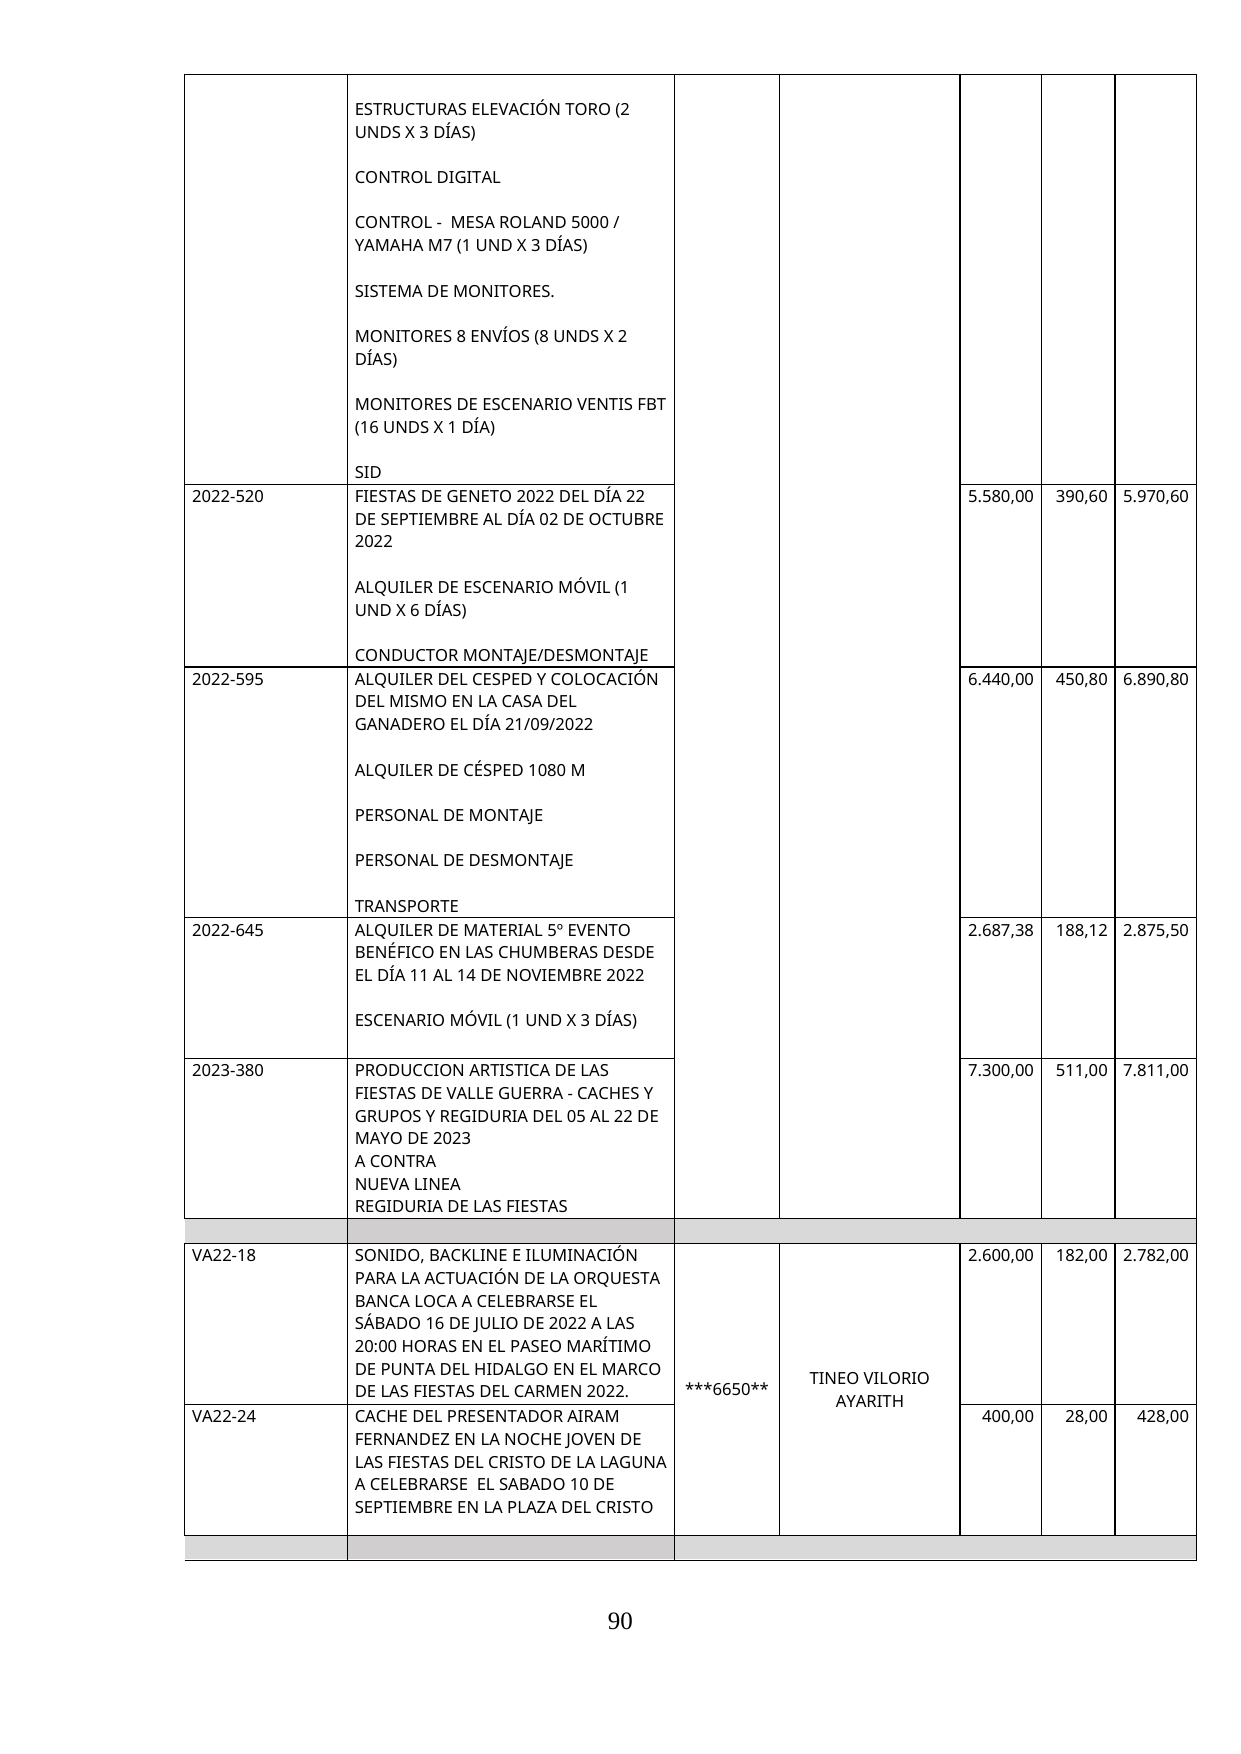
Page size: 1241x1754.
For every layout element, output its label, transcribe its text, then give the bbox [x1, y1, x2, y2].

table_cell SONIDO, BACKLINE E ILUMINACIÓN PARA LA ACTUACIÓN DE LA ORQUESTA BANCA LOCA A CELEBRARSE EL SÁBADO 16 DE JULIO DE 2022 A LAS 20:00 HORAS EN EL PASEO MARÍTIMO DE PUNTA DEL HIDALGO EN EL MARCO DE LAS FIESTAS DEL CARMEN 2022. [348, 1244, 674, 1404]
table_cell [1042, 75, 1114, 484]
table_cell [1041, 1219, 1115, 1243]
table_cell 7.811,00 [1116, 1059, 1196, 1218]
table_cell CACHE DEL PRESENTADOR AIRAM FERNANDEZ EN LA NOCHE JOVEN DE LAS FIESTAS DEL CRISTO DE LA LAGUNA A CELEBRARSE EL SABADO 10 DE SEPTIEMBRE EN LA PLAZA DEL CRISTO [348, 1405, 674, 1534]
table_cell 2022-520 [185, 485, 347, 666]
table_cell [675, 1219, 779, 1243]
table_cell FIESTAS DE GENETO 2022 DEL DÍA 22 DE SEPTIEMBRE AL DÍA 02 DE OCTUBRE 2022 ALQUILER DE ESCENARIO MÓVIL (1 UND X 6 DÍAS) CONDUCTOR MONTAJE/DESMONTAJE [348, 485, 674, 666]
table_cell 400,00 [961, 1405, 1041, 1534]
table_cell 182,00 [1042, 1244, 1114, 1404]
table_cell ALQUILER DEL CESPED Y COLOCACIÓN DEL MISMO EN LA CASA DEL GANADERO EL DÍA 21/09/2022 ALQUILER DE CÉSPED 1080 M PERSONAL DE MONTAJE PERSONAL DE DESMONTAJE TRANSPORTE [348, 668, 674, 917]
table_cell ALQUILER DE MATERIAL 5º EVENTO BENÉFICO EN LAS CHUMBERAS DESDE EL DÍA 11 AL 14 DE NOVIEMBRE 2022 ESCENARIO MÓVIL (1 UND X 3 DÍAS) [348, 918, 674, 1058]
table_cell [348, 1536, 674, 1559]
table_cell TINEO VILORIO AYARITH [780, 1244, 959, 1534]
table_cell [675, 75, 779, 1218]
table_cell 2.600,00 [961, 1244, 1041, 1404]
table_cell [961, 75, 1041, 484]
table_cell 511,00 [1042, 1059, 1114, 1218]
table_cell 2022-645 [185, 918, 347, 1058]
table_cell [779, 1536, 960, 1559]
table_cell 450,80 [1042, 668, 1114, 917]
table_cell 7.300,00 [961, 1059, 1041, 1218]
table_cell 6.890,80 [1116, 668, 1196, 917]
table_cell [185, 1536, 347, 1559]
table_cell [675, 1536, 779, 1559]
table_cell [960, 1219, 1041, 1243]
table_cell VA22-24 [185, 1405, 347, 1534]
table_cell 5.580,00 [961, 485, 1041, 666]
table_cell [960, 1536, 1041, 1559]
table_cell ***6650** [675, 1244, 779, 1534]
table_cell [185, 1219, 347, 1243]
table_cell [780, 75, 959, 1218]
table_cell 5.970,60 [1116, 485, 1196, 666]
table_cell VA22-18 [185, 1244, 347, 1404]
table_cell [1041, 1536, 1115, 1559]
table_cell [348, 1219, 674, 1243]
table_cell ESTRUCTURAS ELEVACIÓN TORO (2 UNDS X 3 DÍAS) CONTROL DIGITAL CONTROL - MESA ROLAND 5000 / YAMAHA M7 (1 UND X 3 DÍAS) SISTEMA DE MONITORES. MONITORES 8 ENVÍOS (8 UNDS X 2 DÍAS) MONITORES DE ESCENARIO VENTIS FBT (16 UNDS X 1 DÍA) SID [348, 75, 674, 484]
table_cell 428,00 [1116, 1405, 1196, 1534]
table_cell 28,00 [1042, 1405, 1114, 1534]
table_cell [1116, 75, 1196, 484]
table_cell 2.687,38 [961, 918, 1041, 1058]
table_cell 6.440,00 [961, 668, 1041, 917]
table_cell 390,60 [1042, 485, 1114, 666]
table_cell PRODUCCION ARTISTICA DE LAS FIESTAS DE VALLE GUERRA - CACHES Y GRUPOS Y REGIDURIA DEL 05 AL 22 DE MAYO DE 2023 A CONTRA NUEVA LINEA REGIDURIA DE LAS FIESTAS [348, 1059, 674, 1218]
table_cell 2.782,00 [1116, 1244, 1196, 1404]
table_cell [1115, 1536, 1196, 1559]
table_cell [779, 1219, 960, 1243]
table_cell 2.875,50 [1116, 918, 1196, 1058]
table_cell 188,12 [1042, 918, 1114, 1058]
table_cell [185, 75, 347, 484]
table_cell [1115, 1219, 1196, 1243]
table_cell 2023-380 [185, 1059, 347, 1218]
table_cell 2022-595 [185, 668, 347, 917]
